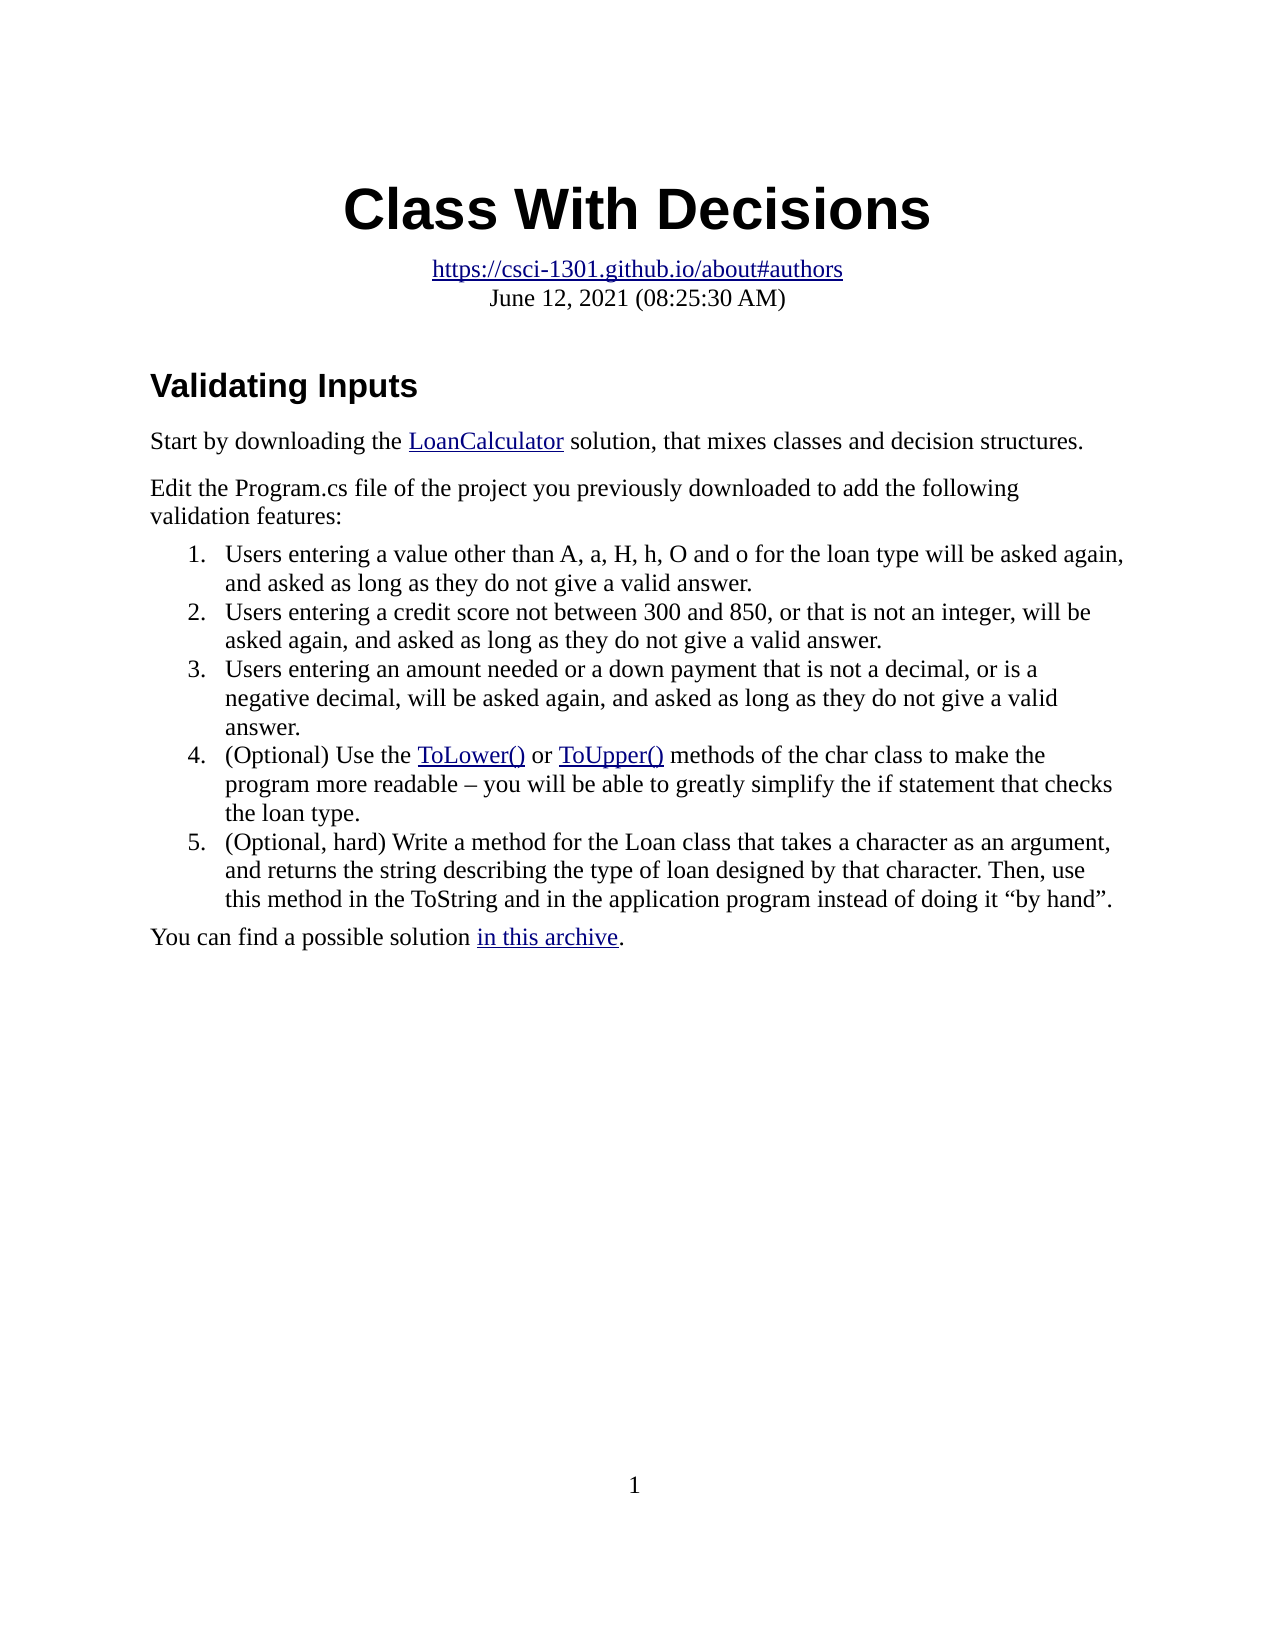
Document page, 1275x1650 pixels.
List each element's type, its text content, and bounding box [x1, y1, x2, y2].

text Start by downloading the LoanCalculator solution, that mixes classes and decision structures. [150, 426, 1125, 455]
text Edit the Program.cs file of the project you previously downloaded to add the following validation features: [150, 473, 1125, 530]
list Users entering a credit score not between 300 and 850, or that is not an integer, will be asked again, and asked as long as they do not give a valid answer. [187, 597, 1125, 654]
list Users entering an amount needed or a down payment that is not a decimal, or is a negative decimal, will be asked again, and asked as long as they do not give a valid answer. [187, 654, 1125, 740]
list (Optional, hard) Write a method for the Loan class that takes a character as an argument, and returns the string describing the type of loan designed by that character. Then, use this method in the ToString and in the application program instead of doing it “by hand”. [187, 827, 1125, 913]
text https://csci-1301.github.io/about#authors [150, 254, 1125, 283]
text You can find a possible solution in this archive. [150, 922, 1125, 951]
text June 12, 2021 (08:25:30 AM) [150, 283, 1125, 312]
list Users entering a value other than A, a, H, h, O and o for the loan type will be asked again, and asked as long as they do not give a valid answer. [187, 539, 1125, 597]
title Class With Decisions [150, 175, 1125, 242]
list (Optional) Use the ToLower() or ToUpper() methods of the char class to make the program more readable – you will be able to greatly simplify the if statement that checks the loan type. [187, 740, 1125, 827]
subtitle Validating Inputs [150, 366, 1125, 404]
